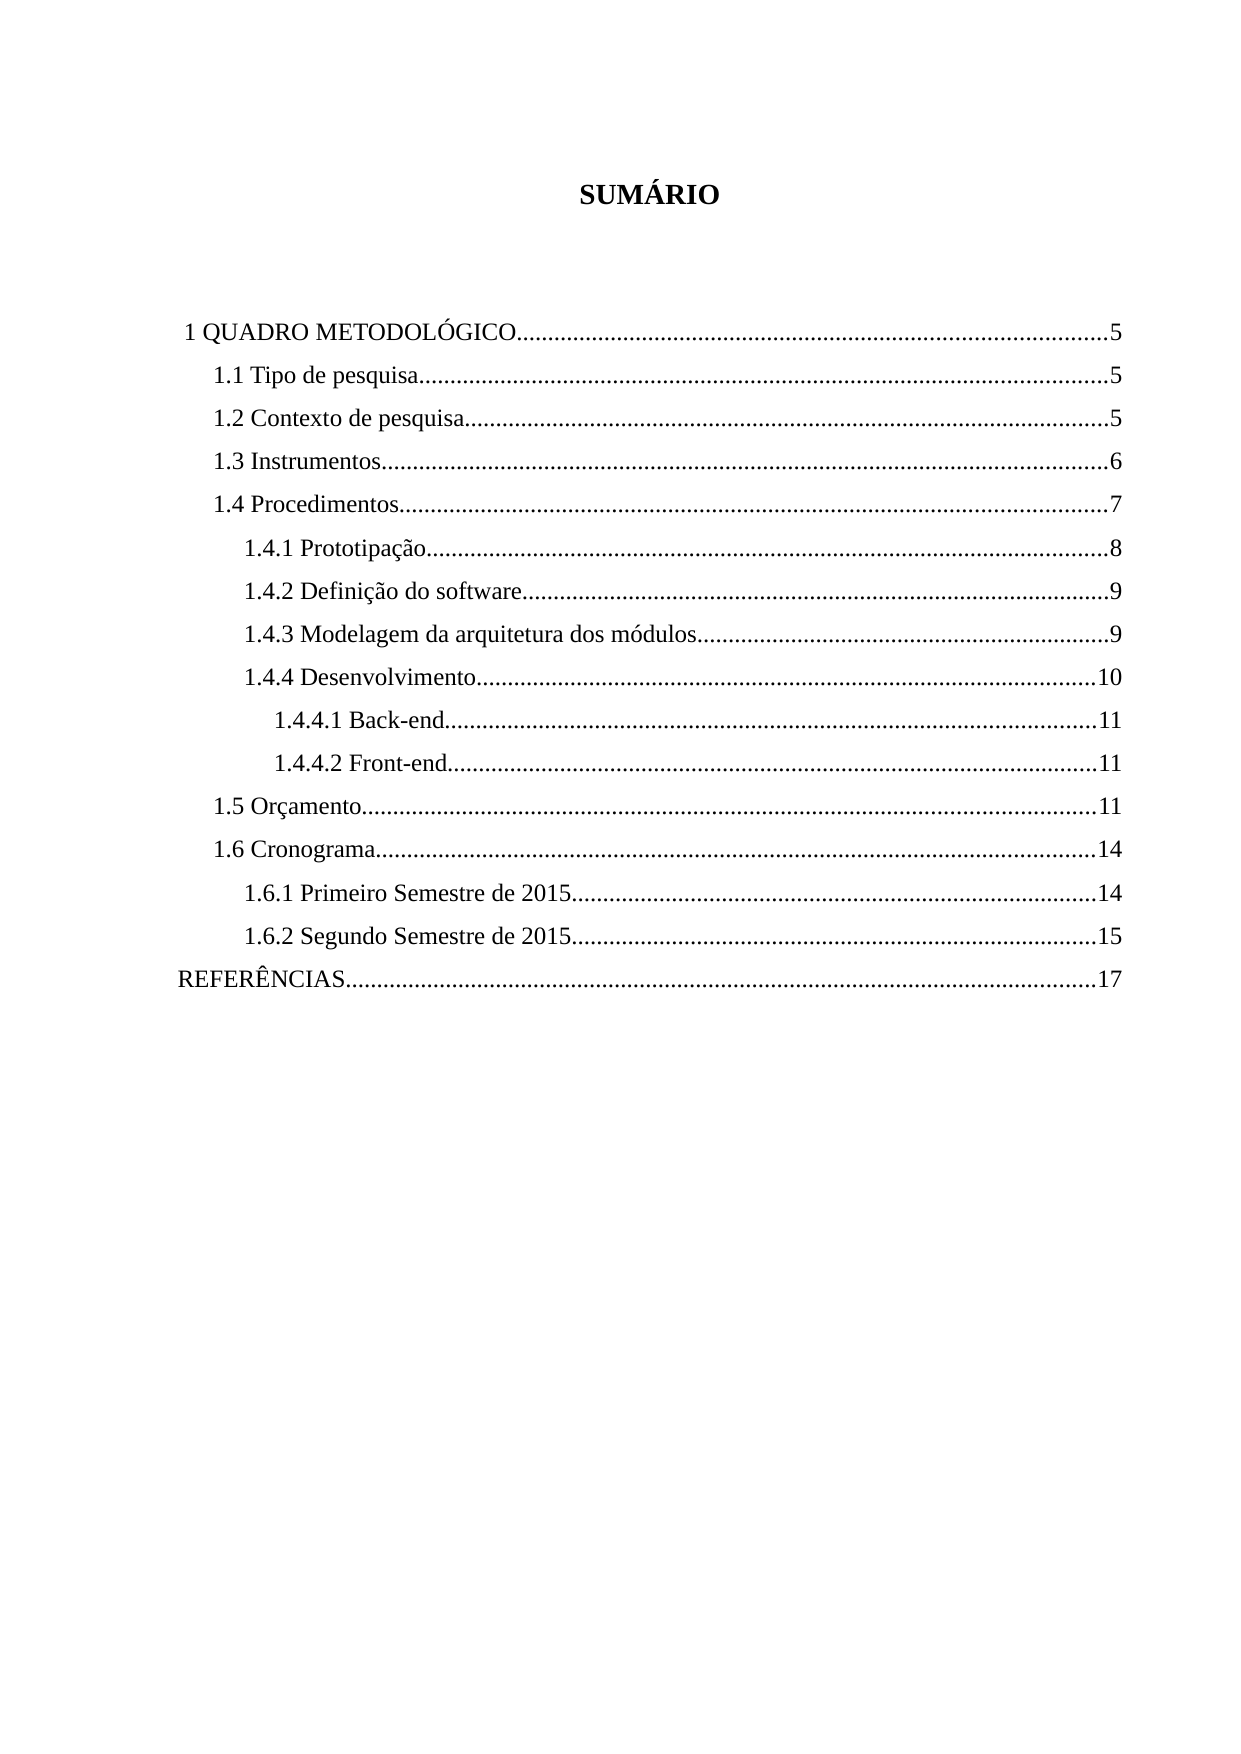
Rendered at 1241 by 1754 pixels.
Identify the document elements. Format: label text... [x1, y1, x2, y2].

text 1.5 Orçamento 11 [207, 791, 1122, 820]
text 1 Quadro metodológico 5 [177, 317, 1122, 346]
text 1.6 Cronograma 14 [207, 834, 1122, 863]
text 1.3 Instrumentos 6 [207, 446, 1122, 475]
text 1.2 Contexto de pesquisa 5 [207, 403, 1122, 432]
text 1.1 Tipo de pesquisa 5 [207, 360, 1122, 389]
text 1.4.1 Prototipação 8 [237, 533, 1122, 561]
text 1.4.4.2 Front-end 11 [267, 748, 1122, 777]
text 1.4 Procedimentos 7 [207, 489, 1122, 518]
text 1.4.2 Definição do software 9 [237, 576, 1122, 604]
text Referências 17 [177, 964, 1122, 993]
text 1.6.1 Primeiro Semestre de 2015 14 [237, 878, 1122, 906]
text Sumário [177, 177, 1122, 211]
text 1.4.4.1 Back-end 11 [267, 705, 1122, 734]
text 1.6.2 Segundo Semestre de 2015 15 [237, 921, 1122, 949]
text 1.4.3 Modelagem da arquitetura dos módulos 9 [237, 619, 1122, 648]
text 1.4.4 Desenvolvimento 10 [237, 662, 1122, 691]
